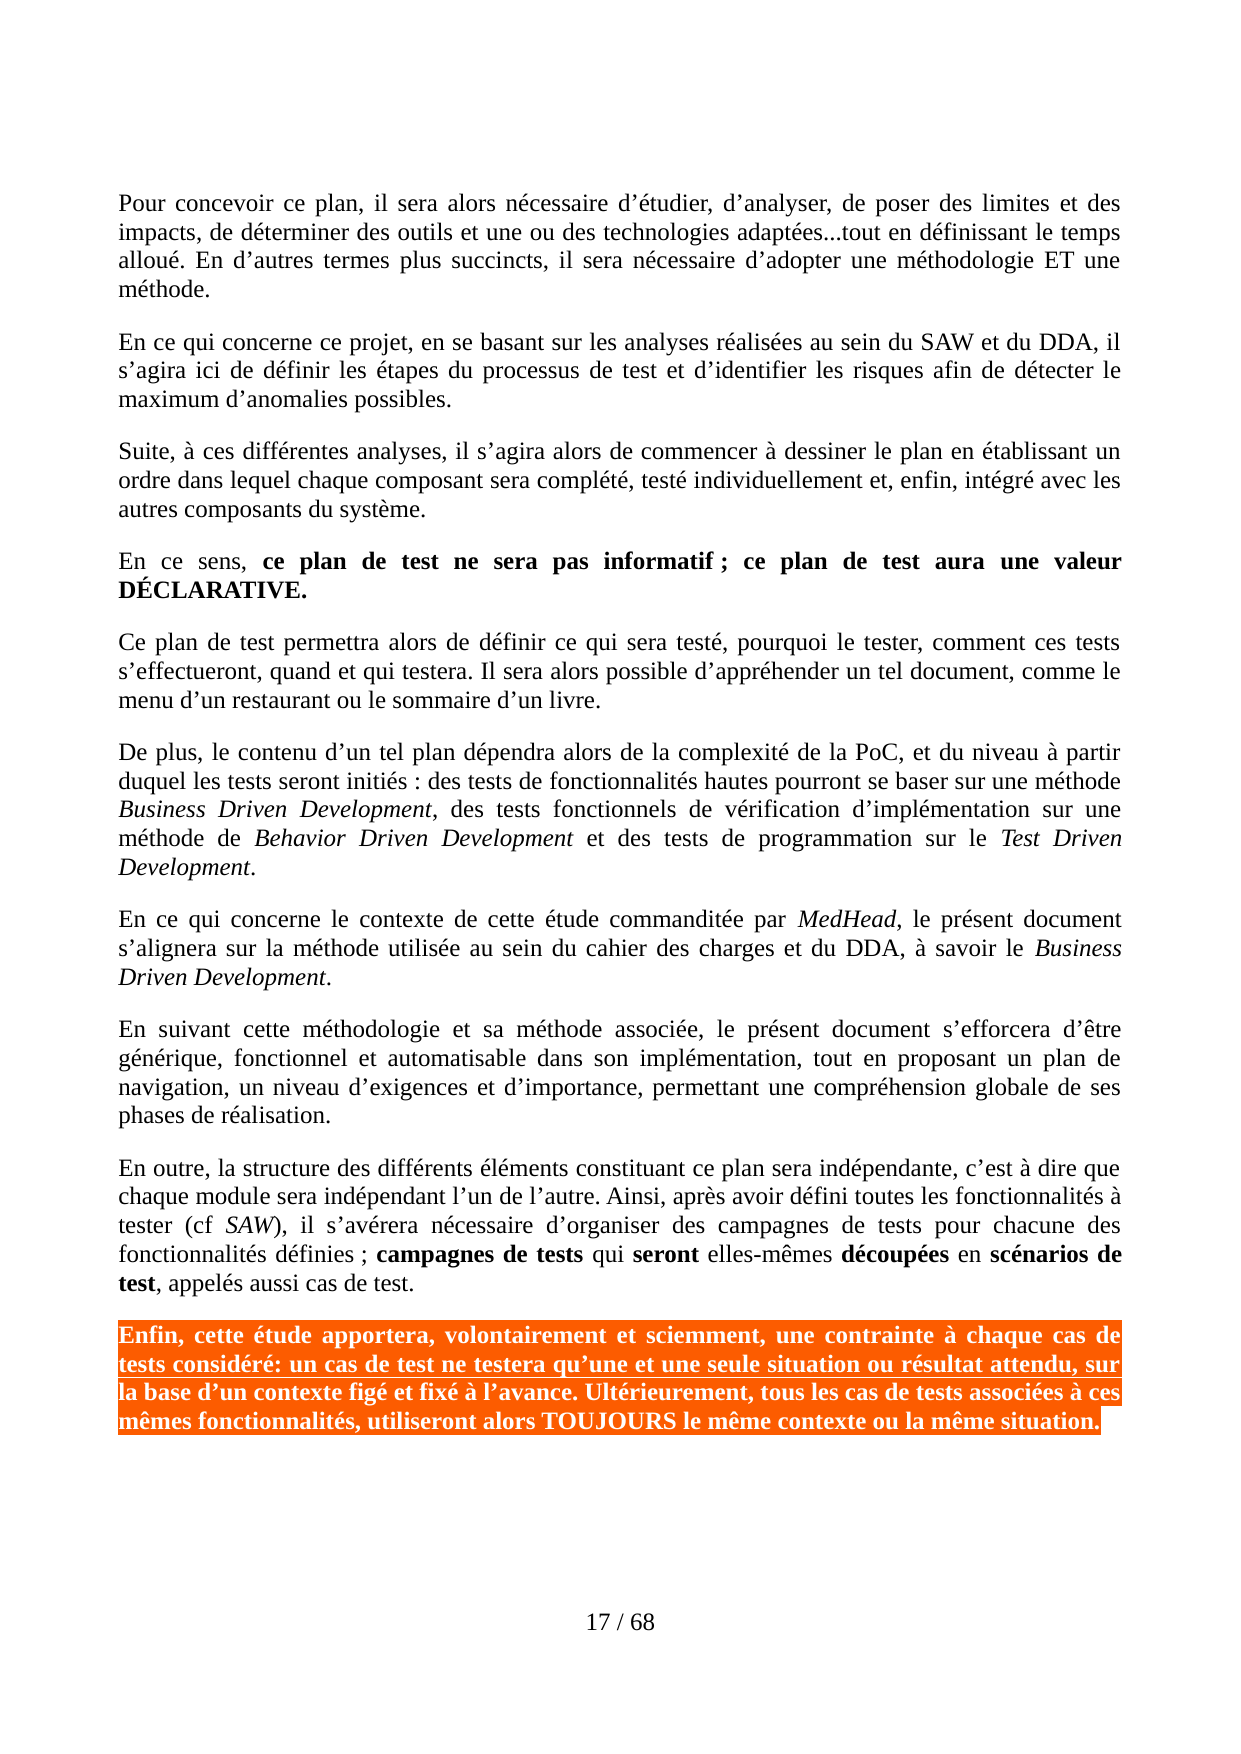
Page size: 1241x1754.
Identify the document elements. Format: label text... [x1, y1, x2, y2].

text En ce qui concerne ce projet, en se basant sur les analyses réalisées au sein du SAW et du DDA, il s’agira ici de définir les étapes du processus de test et d’identifier les risques afin de détecter le maximum d’anomalies possibles. [118, 327, 1122, 413]
text Pour concevoir ce plan, il sera alors nécessaire d’étudier, d’analyser, de poser des limites et des impacts, de déterminer des outils et une ou des technologies adaptées...tout en définissant le temps alloué. En d’autres termes plus succincts, il sera nécessaire d’adopter une méthodologie ET une méthode. [118, 188, 1122, 303]
text En ce sens, ce plan de test ne sera pas informatif ; ce plan de test aura une valeur DÉCLARATIVE. [118, 546, 1122, 604]
text De plus, le contenu d’un tel plan dépendra alors de la complexité de la PoC, et du niveau à partir duquel les tests seront initiés : des tests de fonctionnalités hautes pourront se baser sur une méthode Business Driven Development, des tests fonctionnels de vérification d’implémentation sur une méthode de Behavior Driven Development et des tests de programmation sur le Test Driven Development. [118, 737, 1122, 881]
text En ce qui concerne le contexte de cette étude commanditée par MedHead, le présent document s’alignera sur la méthode utilisée au sein du cahier des charges et du DDA, à savoir le Business Driven Development. [118, 904, 1122, 991]
text Ce plan de test permettra alors de définir ce qui sera testé, pourquoi le tester, comment ces tests s’effectueront, quand et qui testera. Il sera alors possible d’appréhender un tel document, comme le menu d’un restaurant ou le sommaire d’un livre. [118, 627, 1122, 713]
text Suite, à ces différentes analyses, il s’agira alors de commencer à dessiner le plan en établissant un ordre dans lequel chaque composant sera complété, testé individuellement et, enfin, intégré avec les autres composants du système. [118, 436, 1122, 523]
text En suivant cette méthodologie et sa méthode associée, le présent document s’efforcera d’être générique, fonctionnel et automatisable dans son implémentation, tout en proposant un plan de navigation, un niveau d’exigences et d’importance, permettant une compréhension globale de ses phases de réalisation. [118, 1014, 1122, 1129]
text Enfin, cette étude apportera, volontairement et sciemment, une contrainte à chaque cas de tests considéré: un cas de test ne testera qu’une et une seule situation ou résultat attendu, sur la base d’un contexte figé et fixé à l’avance. Ultérieurement, tous les cas de tests associées à ces mêmes fonctionnalités, utiliseront alors TOUJOURS le même contexte ou la même situation. [118, 1320, 1122, 1435]
text En outre, la structure des différents éléments constituant ce plan sera indépendante, c’est à dire que chaque module sera indépendant l’un de l’autre. Ainsi, après avoir défini toutes les fonctionnalités à tester (cf SAW), il s’avérera nécessaire d’organiser des campagnes de tests pour chacune des fonctionnalités définies ; campagnes de tests qui seront elles-mêmes découpées en scénarios de test, appelés aussi cas de test. [118, 1153, 1122, 1296]
